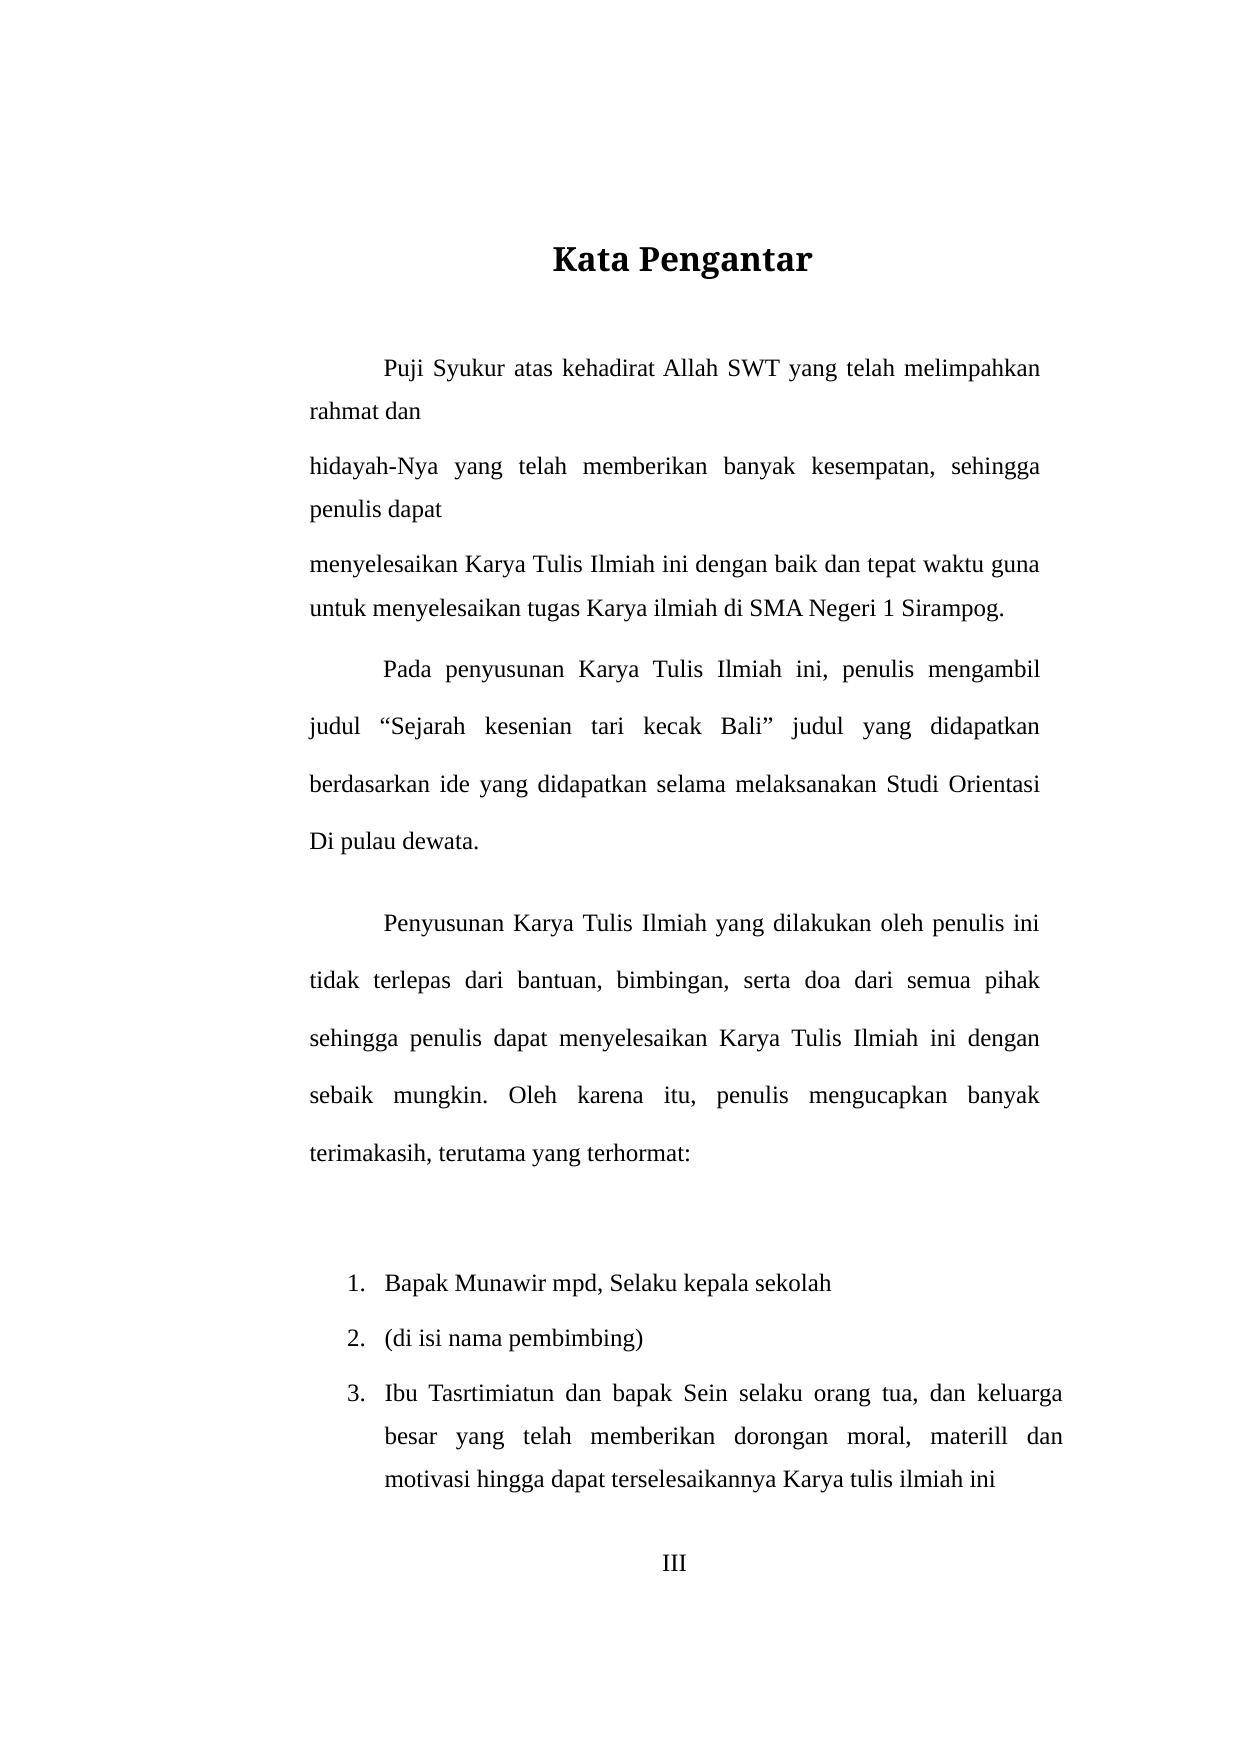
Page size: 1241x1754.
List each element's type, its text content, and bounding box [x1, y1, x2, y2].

text Pada penyusunan Karya Tulis Ilmiah ini, penulis mengambil judul “Sejarah kesenian tari kecak Bali” judul yang didapatkan berdasarkan ide yang didapatkan selama melaksanakan Studi Orientasi Di pulau dewata. [309, 654, 1041, 855]
list Ibu Tasrtimiatun dan bapak Sein selaku orang tua, dan keluarga besar yang telah memberikan dorongan moral, materill dan motivasi hingga dapat terselesaikannya Karya tulis ilmiah ini [347, 1378, 1063, 1493]
list Bapak Munawir mpd, Selaku kepala sekolah [347, 1268, 1063, 1297]
text Puji Syukur atas kehadirat Allah SWT yang telah melimpahkan rahmat dan [309, 353, 1041, 425]
subtitle Kata Pengantar [257, 236, 1041, 281]
list (di isi nama pembimbing) [347, 1323, 1063, 1352]
text menyelesaikan Karya Tulis Ilmiah ini dengan baik dan tepat waktu guna untuk menyelesaikan tugas Karya ilmiah di SMA Negeri 1 Sirampog. [309, 549, 1041, 621]
text hidayah-Nya yang telah memberikan banyak kesempatan, sehingga penulis dapat [309, 451, 1041, 523]
text Penyusunan Karya Tulis Ilmiah yang dilakukan oleh penulis ini tidak terlepas dari bantuan, bimbingan, serta doa dari semua pihak sehingga penulis dapat menyelesaikan Karya Tulis Ilmiah ini dengan sebaik mungkin. Oleh karena itu, penulis mengucapkan banyak terimakasih, terutama yang terhormat: [309, 908, 1041, 1166]
